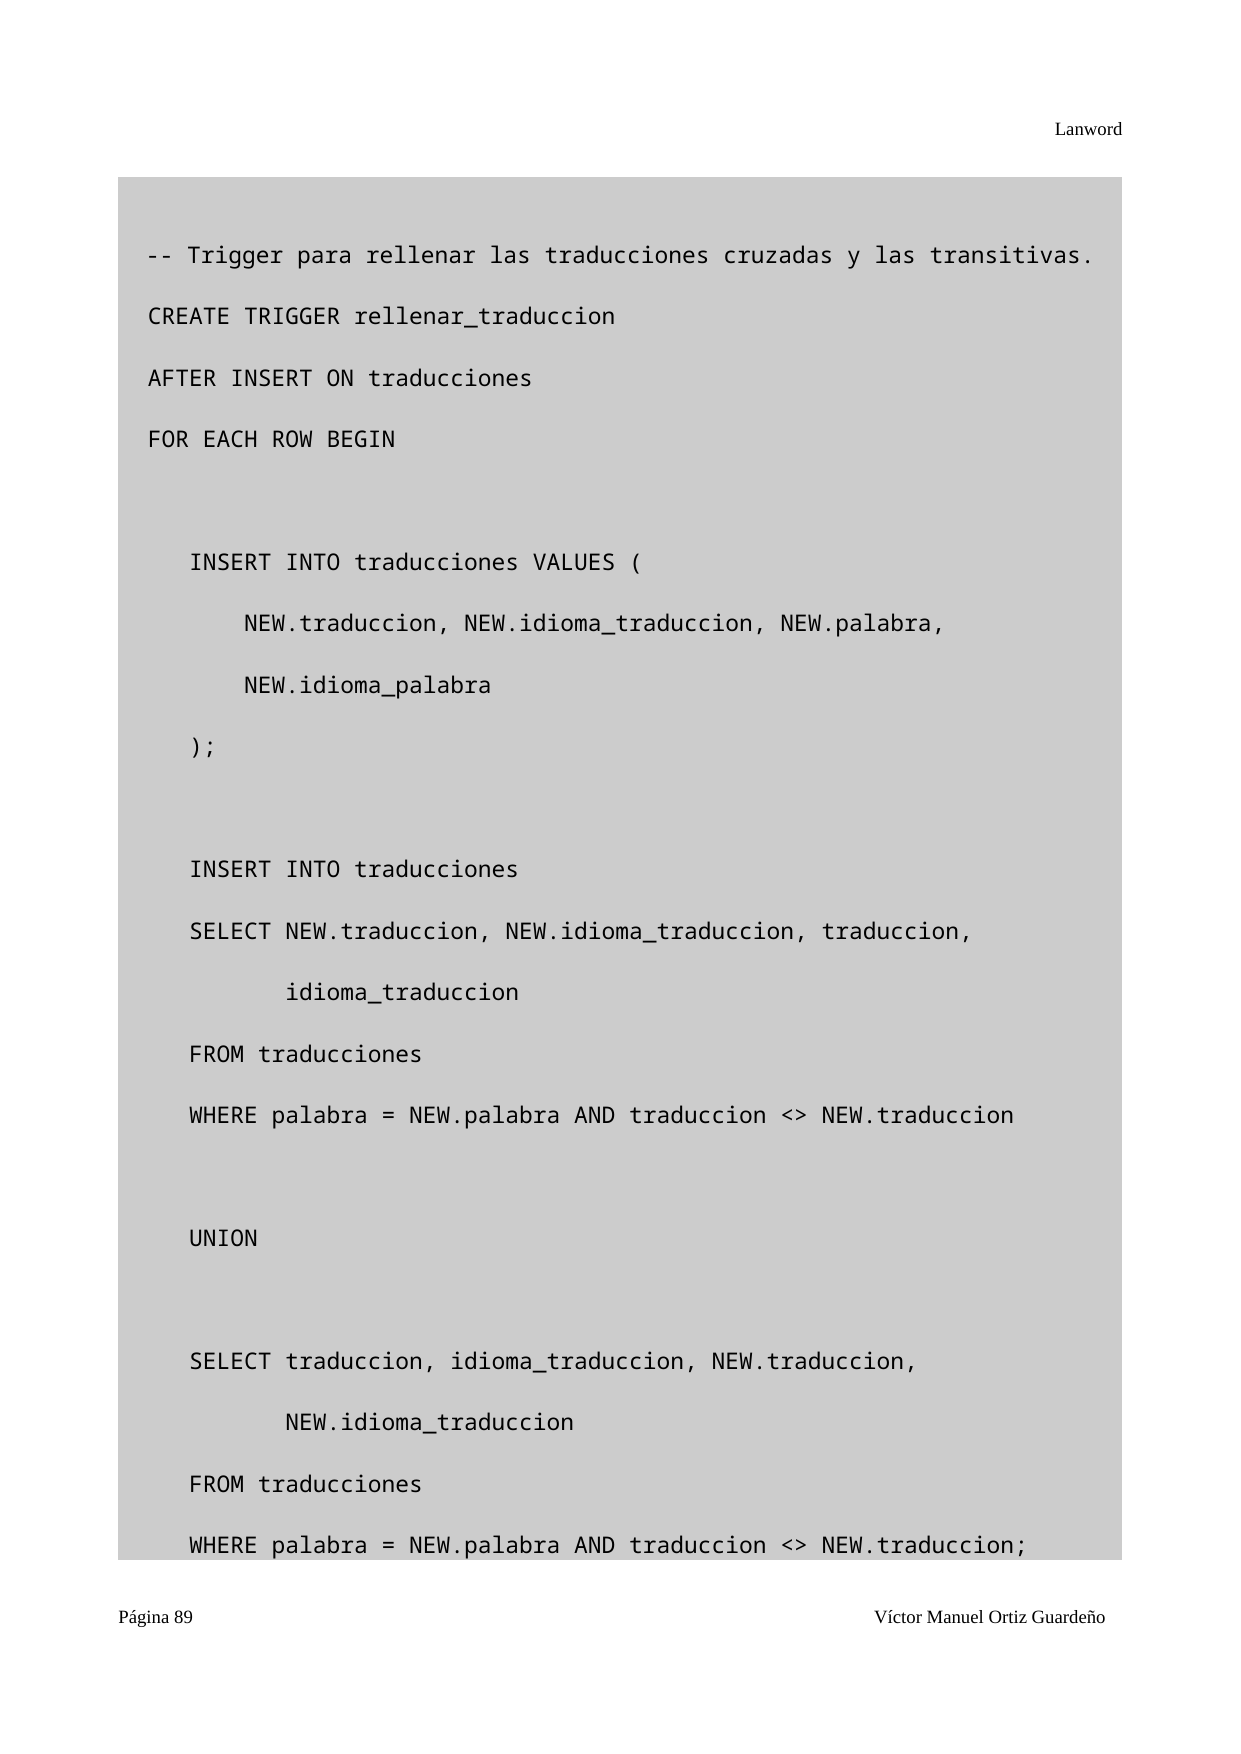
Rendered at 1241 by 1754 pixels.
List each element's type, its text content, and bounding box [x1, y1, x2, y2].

text idioma_traduccion [118, 976, 1122, 1007]
text WHERE palabra = NEW.palabra AND traduccion <> NEW.traduccion [118, 1099, 1122, 1130]
text CREATE TRIGGER rellenar_traduccion [118, 300, 1122, 331]
text SELECT traduccion, idioma_traduccion, NEW.traduccion, [118, 1345, 1122, 1376]
text NEW.idioma_palabra [118, 669, 1122, 700]
text INSERT INTO traducciones VALUES ( [118, 546, 1122, 577]
text -- Trigger para rellenar las traducciones cruzadas y las transitivas. [118, 238, 1122, 270]
text UNION [118, 1222, 1122, 1253]
text SELECT NEW.traduccion, NEW.idioma_traduccion, traduccion, [118, 914, 1122, 946]
text ); [118, 730, 1122, 761]
text INSERT INTO traducciones [118, 853, 1122, 884]
text NEW.traduccion, NEW.idioma_traduccion, NEW.palabra, [118, 607, 1122, 638]
text FROM traducciones [118, 1037, 1122, 1069]
text AFTER INSERT ON traducciones [118, 361, 1122, 393]
text FROM traducciones [118, 1468, 1122, 1499]
text WHERE palabra = NEW.palabra AND traduccion <> NEW.traduccion; [118, 1529, 1122, 1560]
text NEW.idioma_traduccion [118, 1406, 1122, 1437]
text FOR EACH ROW BEGIN [118, 423, 1122, 454]
